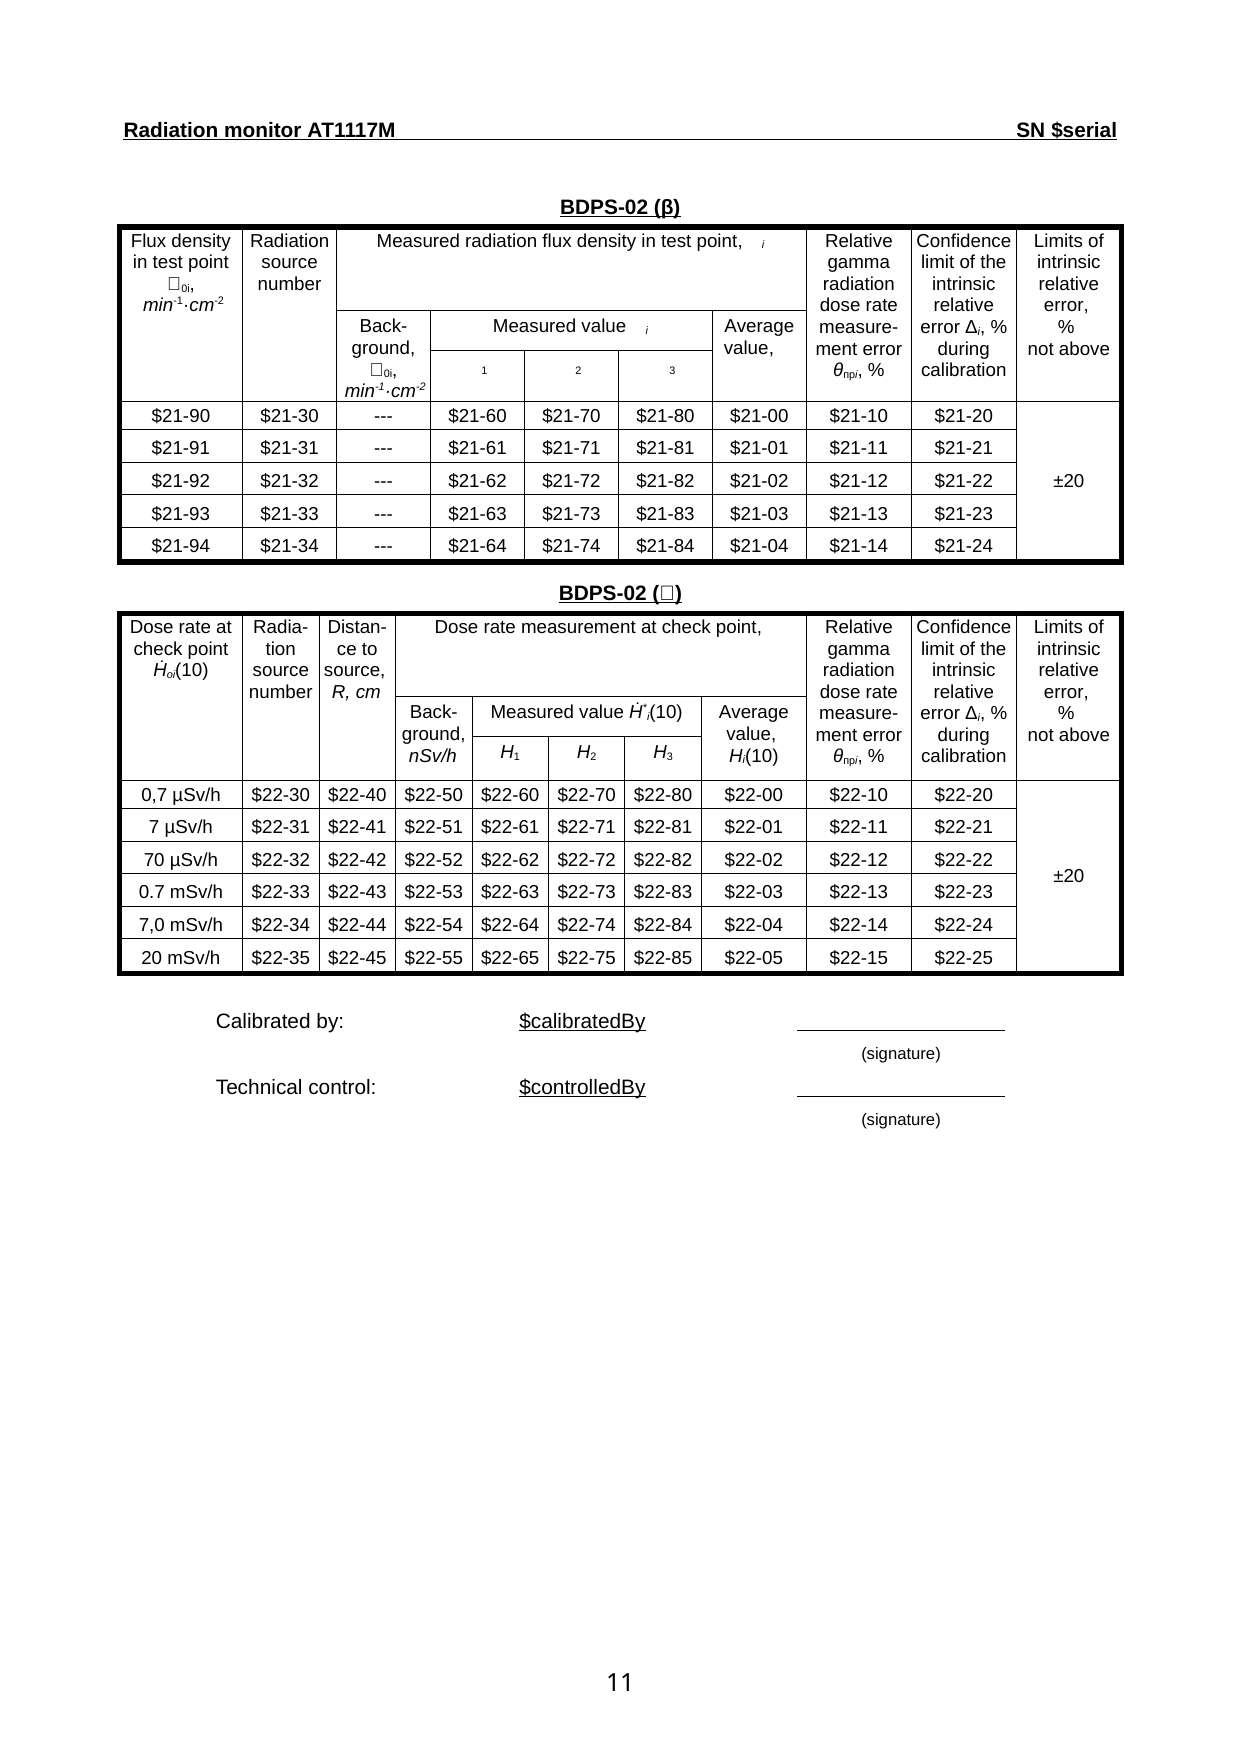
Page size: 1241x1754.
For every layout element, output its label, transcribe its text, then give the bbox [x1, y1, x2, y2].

table_cell $22-55 [396, 939, 472, 971]
table_cell Flux density in test point 0i, min-1·cm-2 [122, 230, 242, 401]
table_cell $21-73 [525, 495, 618, 527]
table_cell $22-44 [320, 907, 395, 938]
table_cell $22-41 [320, 809, 395, 841]
table_cell $22-82 [625, 842, 701, 873]
table_cell $21-60 [431, 402, 524, 429]
table_cell $21-82 [619, 463, 712, 494]
table_cell $22-52 [396, 842, 472, 873]
table_cell Relative gamma radiation dose rate measure-ment error θпрi, % [807, 616, 911, 780]
table_cell $21-31 [243, 430, 336, 462]
table_cell $21-92 [122, 463, 242, 494]
table_cell 7 µSv/h [122, 809, 242, 841]
table_cell $21-00 [713, 402, 806, 429]
table_cell $21-20 [912, 402, 1016, 429]
table_cell Limits of intrinsic relative error, % not above [1017, 230, 1119, 401]
table_cell Technical control: [210, 1069, 513, 1104]
table_cell $22-61 [473, 809, 548, 841]
table_cell $21-81 [619, 430, 712, 462]
table_cell $22-05 [702, 939, 806, 971]
table_cell $22-74 [549, 907, 624, 938]
table_cell $22-22 [912, 842, 1016, 873]
table_cell $21-71 [525, 430, 618, 462]
table_cell $22-73 [549, 874, 624, 906]
table_cell [210, 1039, 513, 1069]
table_cell (signature) [771, 1039, 1030, 1069]
table_cell $21-22 [912, 463, 1016, 494]
table_cell Back-ground, 0i, min-1·cm-2 [337, 311, 430, 401]
table_cell $22-32 [243, 842, 319, 873]
table_cell $22-31 [243, 809, 319, 841]
table_cell $22-15 [807, 939, 911, 971]
table_header BDPS-02 (β) [119, 179, 1121, 224]
table_cell H1 [473, 737, 548, 780]
table_cell $21-12 [807, 463, 911, 494]
table_cell Measured value Ḣ*i(10) [473, 697, 701, 736]
table_cell $22-40 [320, 781, 395, 808]
table_cell $21-90 [122, 402, 242, 429]
table_cell --- [337, 430, 430, 462]
table_cell H3 [625, 737, 701, 780]
table_cell 0,7 µSv/h [122, 781, 242, 808]
table_cell $21-72 [525, 463, 618, 494]
table_cell $21-70 [525, 402, 618, 429]
table_cell $22-70 [549, 781, 624, 808]
table_cell $21-04 [713, 528, 806, 559]
table_header Calibrated by: [210, 1003, 513, 1038]
table_cell $21-80 [619, 402, 712, 429]
table_cell [210, 1105, 513, 1135]
table_cell $22-54 [396, 907, 472, 938]
table_cell Confidence limit of the intrinsic relative error Δi, % during calibration [912, 230, 1016, 401]
table_cell [514, 1105, 771, 1135]
table_cell $21-01 [713, 430, 806, 462]
table_cell $22-03 [702, 874, 806, 906]
table_cell $22-24 [912, 907, 1016, 938]
table_cell $22-33 [243, 874, 319, 906]
table_cell 70 µSv/h [122, 842, 242, 873]
table_cell $21-02 [713, 463, 806, 494]
table_cell $21-94 [122, 528, 242, 559]
table_cell $21-61 [431, 430, 524, 462]
table_header $calibratedBy [514, 1003, 771, 1038]
table_cell $22-01 [702, 809, 806, 841]
table_cell $21-03 [713, 495, 806, 527]
table_cell $22-62 [473, 842, 548, 873]
table_cell 7,0 mSv/h [122, 907, 242, 938]
table_cell $21-11 [807, 430, 911, 462]
table_cell --- [337, 463, 430, 494]
table_cell $22-84 [625, 907, 701, 938]
table_cell --- [337, 528, 430, 559]
table_cell $22-30 [243, 781, 319, 808]
table_cell $21-10 [807, 402, 911, 429]
table_cell $21-62 [431, 463, 524, 494]
table_cell --- [337, 402, 430, 429]
table_cell $controlledBy [514, 1069, 771, 1104]
table_cell $22-65 [473, 939, 548, 971]
table_cell $21-21 [912, 430, 1016, 462]
table_cell $21-32 [243, 463, 336, 494]
table_cell Distan-ce to source, R, сm [320, 616, 395, 780]
table_header BDPS-02 () [119, 565, 1121, 611]
table_cell Back-ground, nSv/h [396, 697, 472, 780]
table_cell $22-64 [473, 907, 548, 938]
table_cell $21-23 [912, 495, 1016, 527]
table_cell ±20 [1017, 402, 1119, 559]
table_cell $22-71 [549, 809, 624, 841]
table_cell $21-13 [807, 495, 911, 527]
table_cell $22-75 [549, 939, 624, 971]
table_cell $22-83 [625, 874, 701, 906]
table_cell $22-02 [702, 842, 806, 873]
table_cell $22-42 [320, 842, 395, 873]
table_cell $21-64 [431, 528, 524, 559]
table_header [771, 1003, 1030, 1038]
table_cell $21-83 [619, 495, 712, 527]
table_cell $22-60 [473, 781, 548, 808]
table_cell $21-91 [122, 430, 242, 462]
table_cell $22-45 [320, 939, 395, 971]
table_cell Confidence limit of the intrinsic relative error Δi, % during calibration [912, 616, 1016, 780]
table_cell [514, 1039, 771, 1069]
table_cell (signature) [771, 1105, 1030, 1135]
table_cell $22-11 [807, 809, 911, 841]
table_cell $21-74 [525, 528, 618, 559]
table_cell $22-85 [625, 939, 701, 971]
table_cell $21-93 [122, 495, 242, 527]
table_cell $22-14 [807, 907, 911, 938]
table_cell $22-12 [807, 842, 911, 873]
table_cell $21-33 [243, 495, 336, 527]
table_cell $22-63 [473, 874, 548, 906]
table_cell --- [337, 495, 430, 527]
table_cell Dose rate measurement at check point, [396, 616, 806, 696]
table_cell 1 [431, 351, 524, 401]
table_cell $21-14 [807, 528, 911, 559]
table_cell $22-20 [912, 781, 1016, 808]
table_cell $21-24 [912, 528, 1016, 559]
table_cell Average value, Hi(10) [702, 697, 806, 780]
table_cell Average value,  [713, 311, 806, 401]
table_cell $22-04 [702, 907, 806, 938]
table_cell $22-00 [702, 781, 806, 808]
table_cell $22-72 [549, 842, 624, 873]
table_cell 3 [619, 351, 712, 401]
table_cell Radia-tion source number [243, 616, 319, 780]
table_cell $22-25 [912, 939, 1016, 971]
table_cell $22-43 [320, 874, 395, 906]
table_cell 20 mSv/h [122, 939, 242, 971]
table_cell Radiation source number [243, 230, 336, 401]
table_cell $21-84 [619, 528, 712, 559]
table_cell $22-10 [807, 781, 911, 808]
table_cell Measured value i [431, 311, 712, 349]
table_cell Dose rate at check point Ḣoi(10) [122, 616, 242, 780]
table_cell Relative gamma radiation dose rate measure-ment error θпрi, % [807, 230, 911, 401]
table_cell $22-34 [243, 907, 319, 938]
table_cell $22-35 [243, 939, 319, 971]
table_cell H2 [549, 737, 624, 780]
table_cell 2 [525, 351, 618, 401]
table_cell 0.7 mSv/h [122, 874, 242, 906]
table_cell $22-13 [807, 874, 911, 906]
table_cell ±20 [1017, 781, 1119, 971]
table_cell $21-63 [431, 495, 524, 527]
table_cell Measured radiation flux density in test point, i [337, 230, 806, 310]
table_cell Limits of intrinsic relative error, % not above [1017, 616, 1119, 780]
table_cell $22-81 [625, 809, 701, 841]
table_cell $21-30 [243, 402, 336, 429]
table_cell $22-80 [625, 781, 701, 808]
table_cell $22-21 [912, 809, 1016, 841]
table_cell $22-53 [396, 874, 472, 906]
table_cell $22-23 [912, 874, 1016, 906]
table_cell $22-50 [396, 781, 472, 808]
table_cell $21-34 [243, 528, 336, 559]
table_cell $22-51 [396, 809, 472, 841]
table_cell [771, 1069, 1030, 1104]
